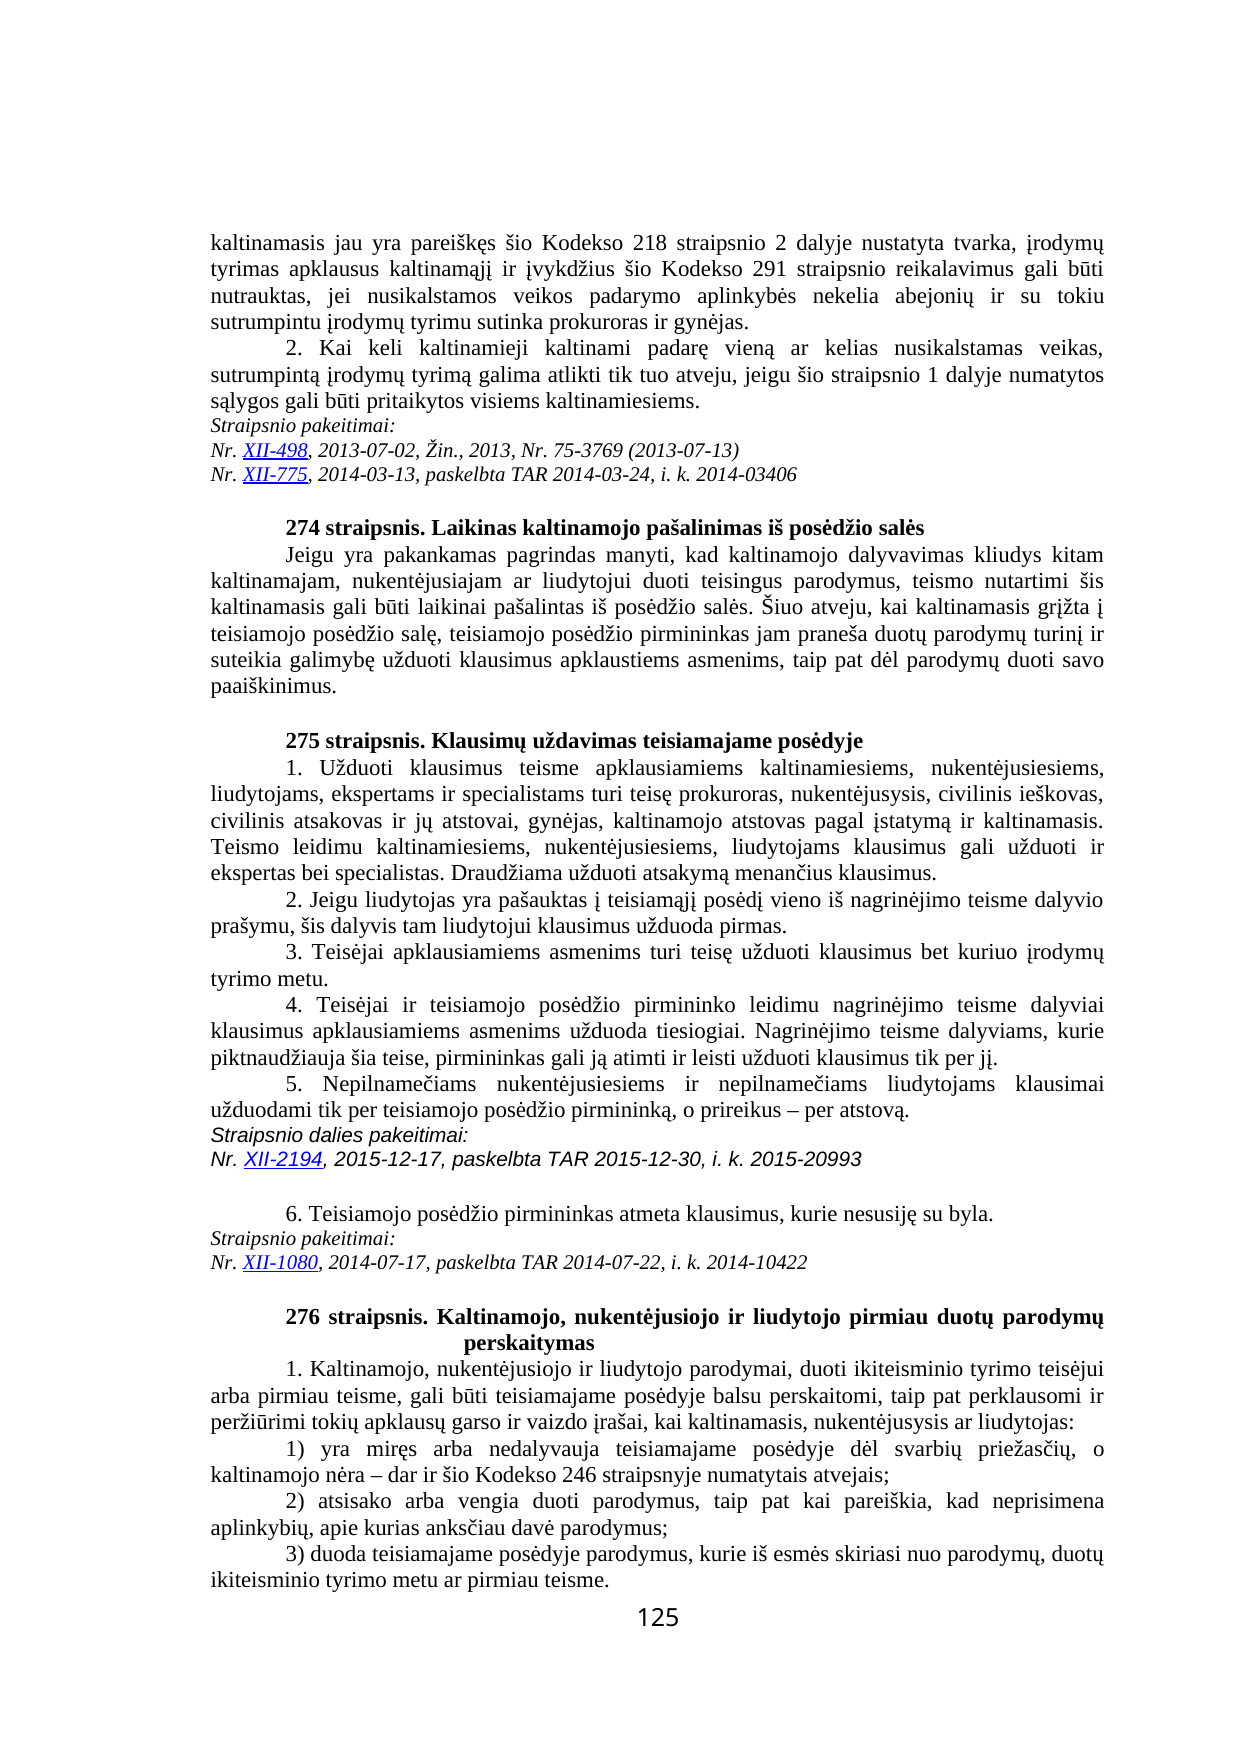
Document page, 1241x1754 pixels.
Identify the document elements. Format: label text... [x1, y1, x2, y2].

text 2. Jeigu liudytojas yra pašauktas į teisiamąjį posėdį vieno iš nagrinėjimo teisme dalyvio prašymu, šis dalyvis tam liudytojui klausimus užduoda pirmas. [210, 886, 1105, 938]
text 4. Teisėjai ir teisiamojo posėdžio pirmininko leidimu nagrinėjimo teisme dalyviai klausimus apklausiamiems asmenims užduoda tiesiogiai. Nagrinėjimo teisme dalyviams, kurie piktnaudžiauja šia teise, pirmininkas gali ją atimti ir leisti užduoti klausimus tik per jį. [210, 991, 1105, 1070]
text 6. Teisiamojo posėdžio pirmininkas atmeta klausimus, kurie nesusiję su byla. [210, 1199, 1105, 1226]
text 2) atsisako arba vengia duoti parodymus, taip pat kai pareiškia, kad neprisimena aplinkybių, apie kurias anksčiau davė parodymus; [210, 1487, 1105, 1540]
text 276 straipsnis. Kaltinamojo, nukentėjusiojo ir liudytojo pirmiau duotų parodymų perskaitymas [285, 1303, 1105, 1356]
text 1. Užduoti klausimus teisme apklausiamiems kaltinamiesiems, nukentėjusiesiems, liudytojams, ekspertams ir specialistams turi teisę prokuroras, nukentėjusysis, civilinis ieškovas, civilinis atsakovas ir jų atstovai, gynėjas, kaltinamojo atstovas pagal įstatymą ir kaltinamasis. Teismo leidimu kaltinamiesiems, nukentėjusiesiems, liudytojams klausimus gali užduoti ir ekspertas bei specialistas. Draudžiama užduoti atsakymą menančius klausimus. [210, 754, 1105, 886]
text 3. Teisėjai apklausiamiems asmenims turi teisę užduoti klausimus bet kuriuo įrodymų tyrimo metu. [210, 938, 1105, 991]
text 1. Kaltinamojo, nukentėjusiojo ir liudytojo parodymai, duoti ikiteisminio tyrimo teisėjui arba pirmiau teisme, gali būti teisiamajame posėdyje balsu perskaitomi, taip pat perklausomi ir peržiūrimi tokių apklausų garso ir vaizdo įrašai, kai kaltinamasis, nukentėjusysis ar liudytojas: [210, 1356, 1105, 1434]
text Straipsnio pakeitimai: [210, 1226, 1105, 1250]
text 3) duoda teisiamajame posėdyje parodymus, kurie iš esmės skiriasi nuo parodymų, duotų ikiteisminio tyrimo metu ar pirmiau teisme. [210, 1540, 1105, 1593]
text Nr. XII-498, 2013-07-02, Žin., 2013, Nr. 75-3769 (2013-07-13) [210, 437, 1105, 462]
text 274 straipsnis. Laikinas kaltinamojo pašalinimas iš posėdžio salės [210, 514, 1105, 541]
text 275 straipsnis. Klausimų uždavimas teisiamajame posėdyje [210, 728, 1105, 754]
text Jeigu yra pakankamas pagrindas manyti, kad kaltinamojo dalyvavimas kliudys kitam kaltinamajam, nukentėjusiajam ar liudytojui duoti teisingus parodymus, teismo nutartimi šis kaltinamasis gali būti laikinai pašalintas iš posėdžio salės. Šiuo atveju, kai kaltinamasis grįžta į teisiamojo posėdžio salę, teisiamojo posėdžio pirmininkas jam praneša duotų parodymų turinį ir suteikia galimybę užduoti klausimus apklaustiems asmenims, taip pat dėl parodymų duoti savo paaiškinimus. [210, 541, 1105, 699]
text Nr. XII-775, 2014-03-13, paskelbta TAR 2014-03-24, i. k. 2014-03406 [210, 462, 1105, 486]
text 1) yra miręs arba nedalyvauja teisiamajame posėdyje dėl svarbių priežasčių, o kaltinamojo nėra – dar ir šio Kodekso 246 straipsnyje numatytais atvejais; [210, 1434, 1105, 1487]
text kaltinamasis jau yra pareiškęs šio Kodekso 218 straipsnio 2 dalyje nustatyta tvarka, įrodymų tyrimas apklausus kaltinamąjį ir įvykdžius šio Kodekso 291 straipsnio reikalavimus gali būti nutrauktas, jei nusikalstamos veikos padarymo aplinkybės nekelia abejonių ir su tokiu sutrumpintu įrodymų tyrimu sutinka prokuroras ir gynėjas. [210, 229, 1105, 334]
text Straipsnio dalies pakeitimai: [210, 1123, 1105, 1147]
text 5. Nepilnamečiams nukentėjusiesiems ir nepilnamečiams liudytojams klausimai užduodami tik per teisiamojo posėdžio pirmininką, o prireikus – per atstovą. [210, 1070, 1105, 1123]
text Nr. XII-1080, 2014-07-17, paskelbta TAR 2014-07-22, i. k. 2014-10422 [210, 1250, 1105, 1274]
text Straipsnio pakeitimai: [210, 413, 1105, 437]
text Nr. XII-2194, 2015-12-17, paskelbta TAR 2015-12-30, i. k. 2015-20993 [210, 1147, 1105, 1171]
text 2. Kai keli kaltinamieji kaltinami padarę vieną ar kelias nusikalstamas veikas, sutrumpintą įrodymų tyrimą galima atlikti tik tuo atveju, jeigu šio straipsnio 1 dalyje numatytos sąlygos gali būti pritaikytos visiems kaltinamiesiems. [210, 334, 1105, 413]
